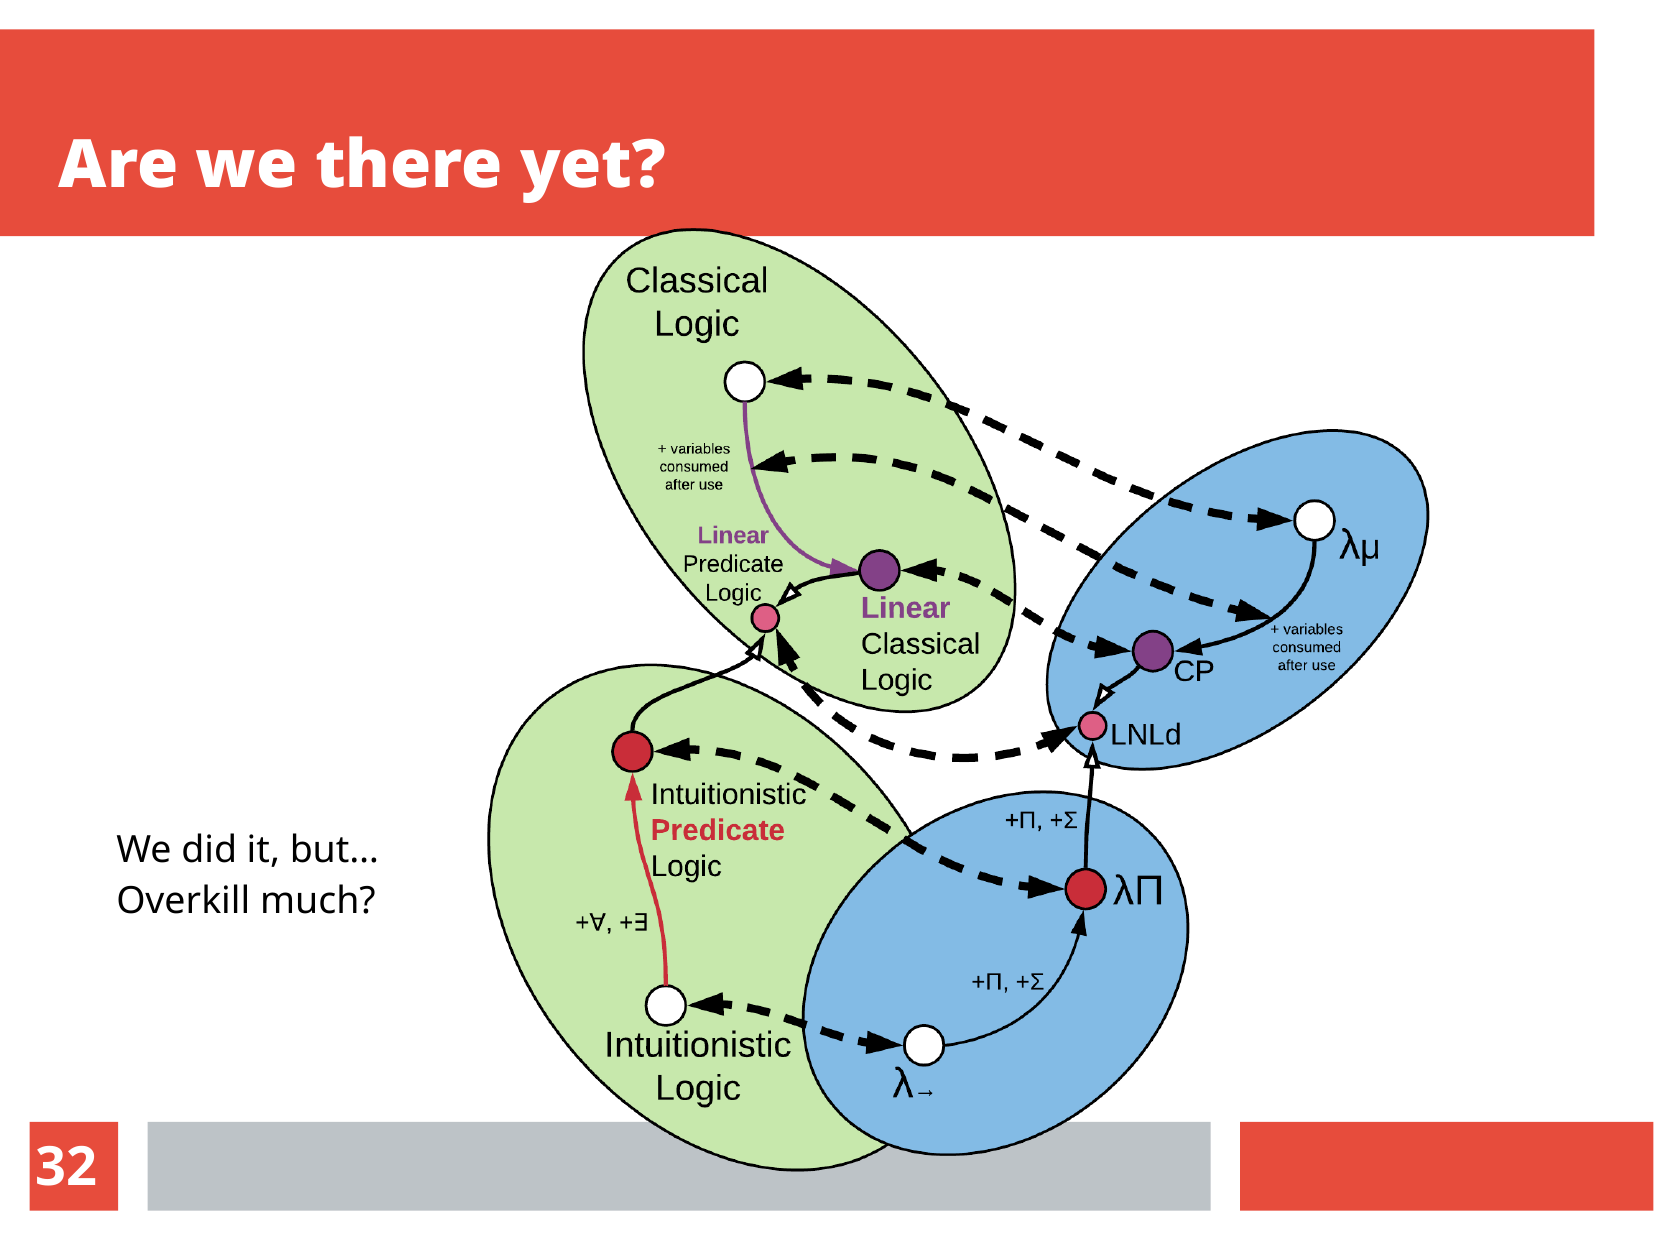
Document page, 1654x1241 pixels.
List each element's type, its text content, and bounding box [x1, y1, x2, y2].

picture [327, 86, 1554, 1241]
text_box 32 [20, 1119, 254, 1210]
title Are we there yet? [59, 58, 1595, 207]
text_box We did it, but… Overkill much? [101, 815, 327, 918]
